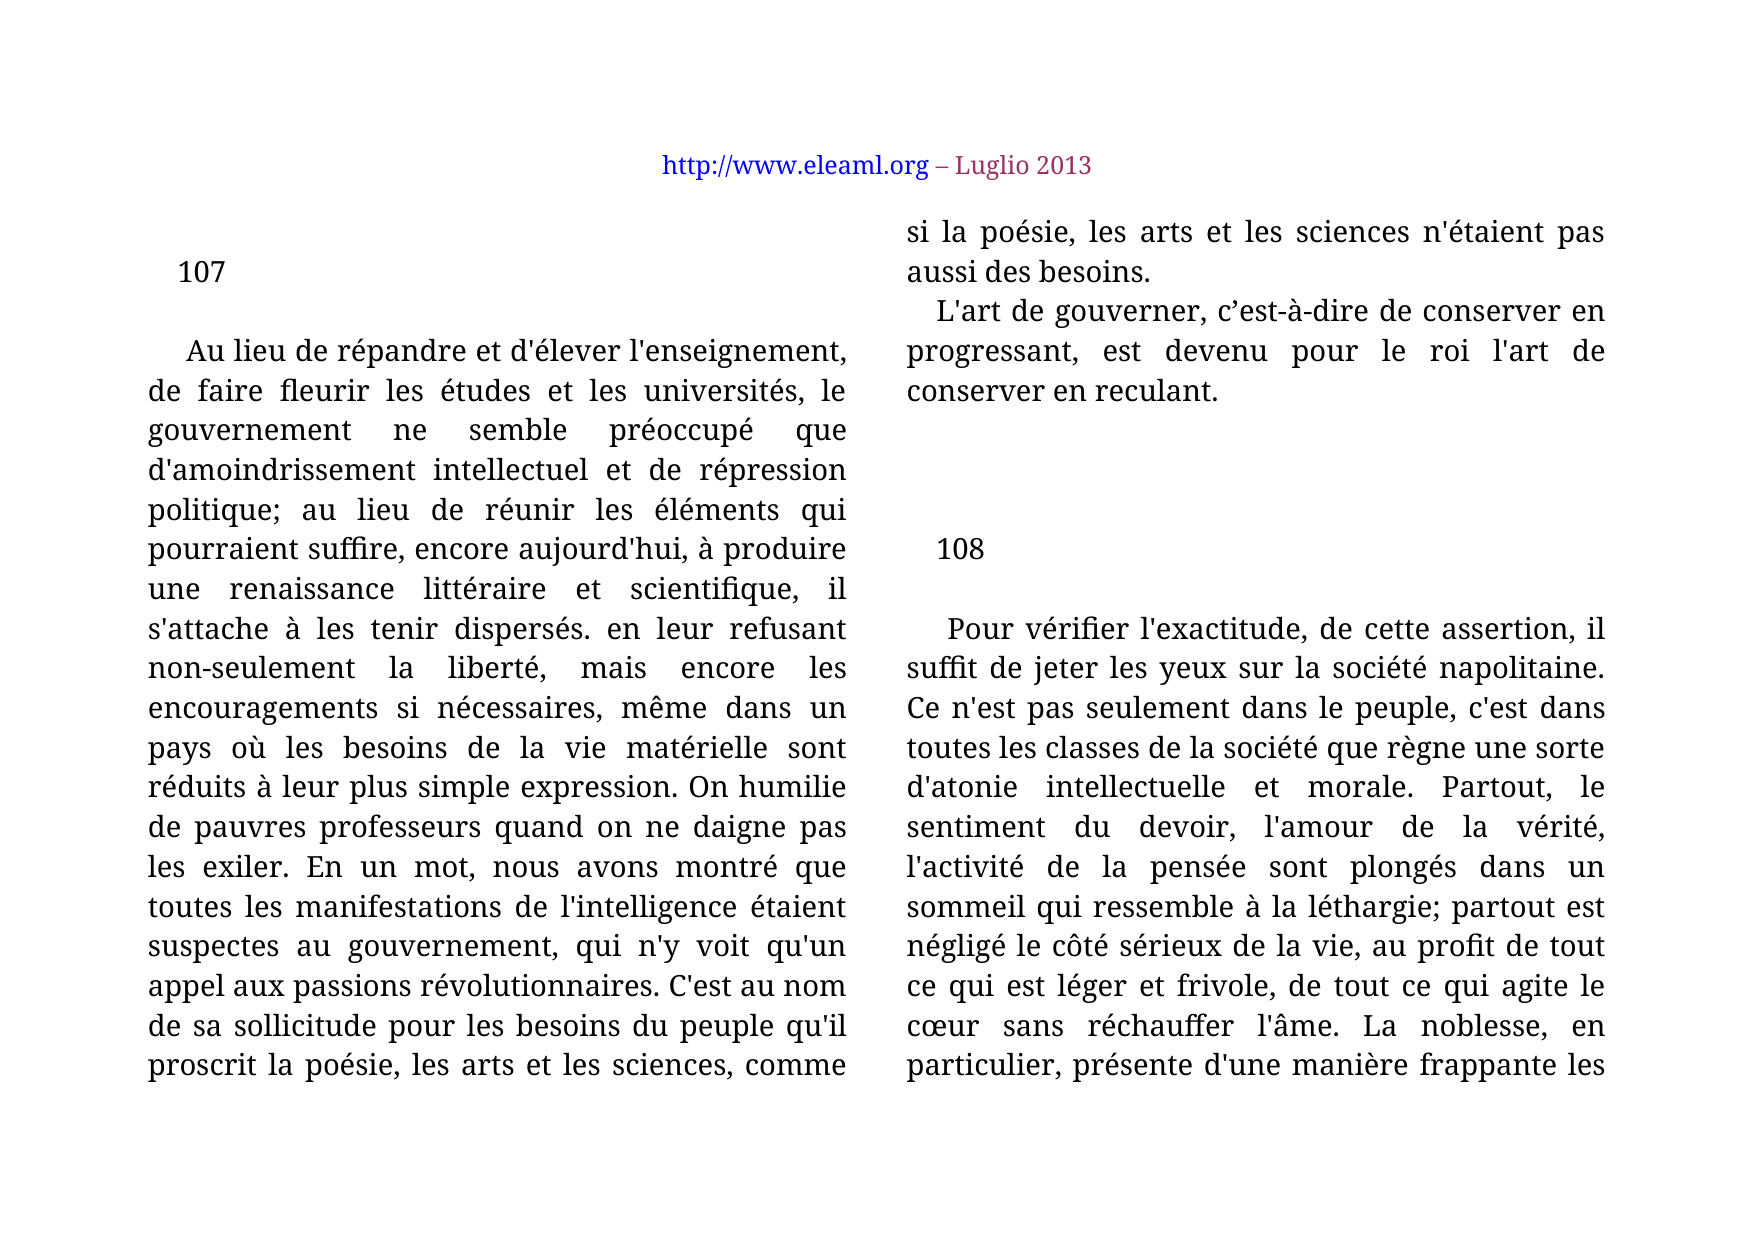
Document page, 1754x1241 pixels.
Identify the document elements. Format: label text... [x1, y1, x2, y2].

text L'art de gouverner, c’est-à-dire de conserver en progressant, est devenu pour le roi l'art de conserver en reculant. [906, 291, 1606, 409]
text 108 [906, 529, 1606, 568]
text Pour vérifier l'exactitude, de cette assertion, il suffit de jeter les yeux sur la société napolitaine. Ce n'est pas seulement dans le peuple, c'est dans toutes les classes de la société que règne une sorte d'atonie intellectuelle et morale. Partout, le sentiment du devoir, l'amour de la vérité, l'activité de la pensée sont plongés dans un sommeil qui ressemble à la léthargie; partout est négligé le côté sérieux de la vie, au profit de tout ce qui est léger et frivole, de tout ce qui agite le cœur sans réchauffer l'âme. La noblesse, en particulier, présente d'une manière frappante les [906, 608, 1606, 1084]
text 107 [148, 251, 847, 291]
text si la poésie, les arts et les sciences n'étaient pas aussi des besoins. [906, 211, 1606, 291]
text Au lieu de répandre et d'élever l'enseignement, de faire fleurir les études et les universités, le gouvernement ne semble préoccupé que d'amoindrissement intellectuel et de répression politique; au lieu de réunir les éléments qui pourraient suffire, encore aujourd'hui, à produire une renaissance littéraire et scientifique, il s'attache à les tenir dispersés. en leur refusant non-seulement la liberté, mais encore les encouragements si nécessaires, même dans un pays où les besoins de la vie matérielle sont réduits à leur plus simple expression. On humilie de pauvres professeurs quand on ne daigne pas les exiler. En un mot, nous avons montré que toutes les manifestations de l'intelligence étaient suspectes au gouvernement, qui n'y voit qu'un appel aux passions révolutionnaires. C'est au nom de sa sollicitude pour les besoins du peuple qu'il proscrit la poésie, les arts et les sciences, comme [148, 330, 847, 1084]
